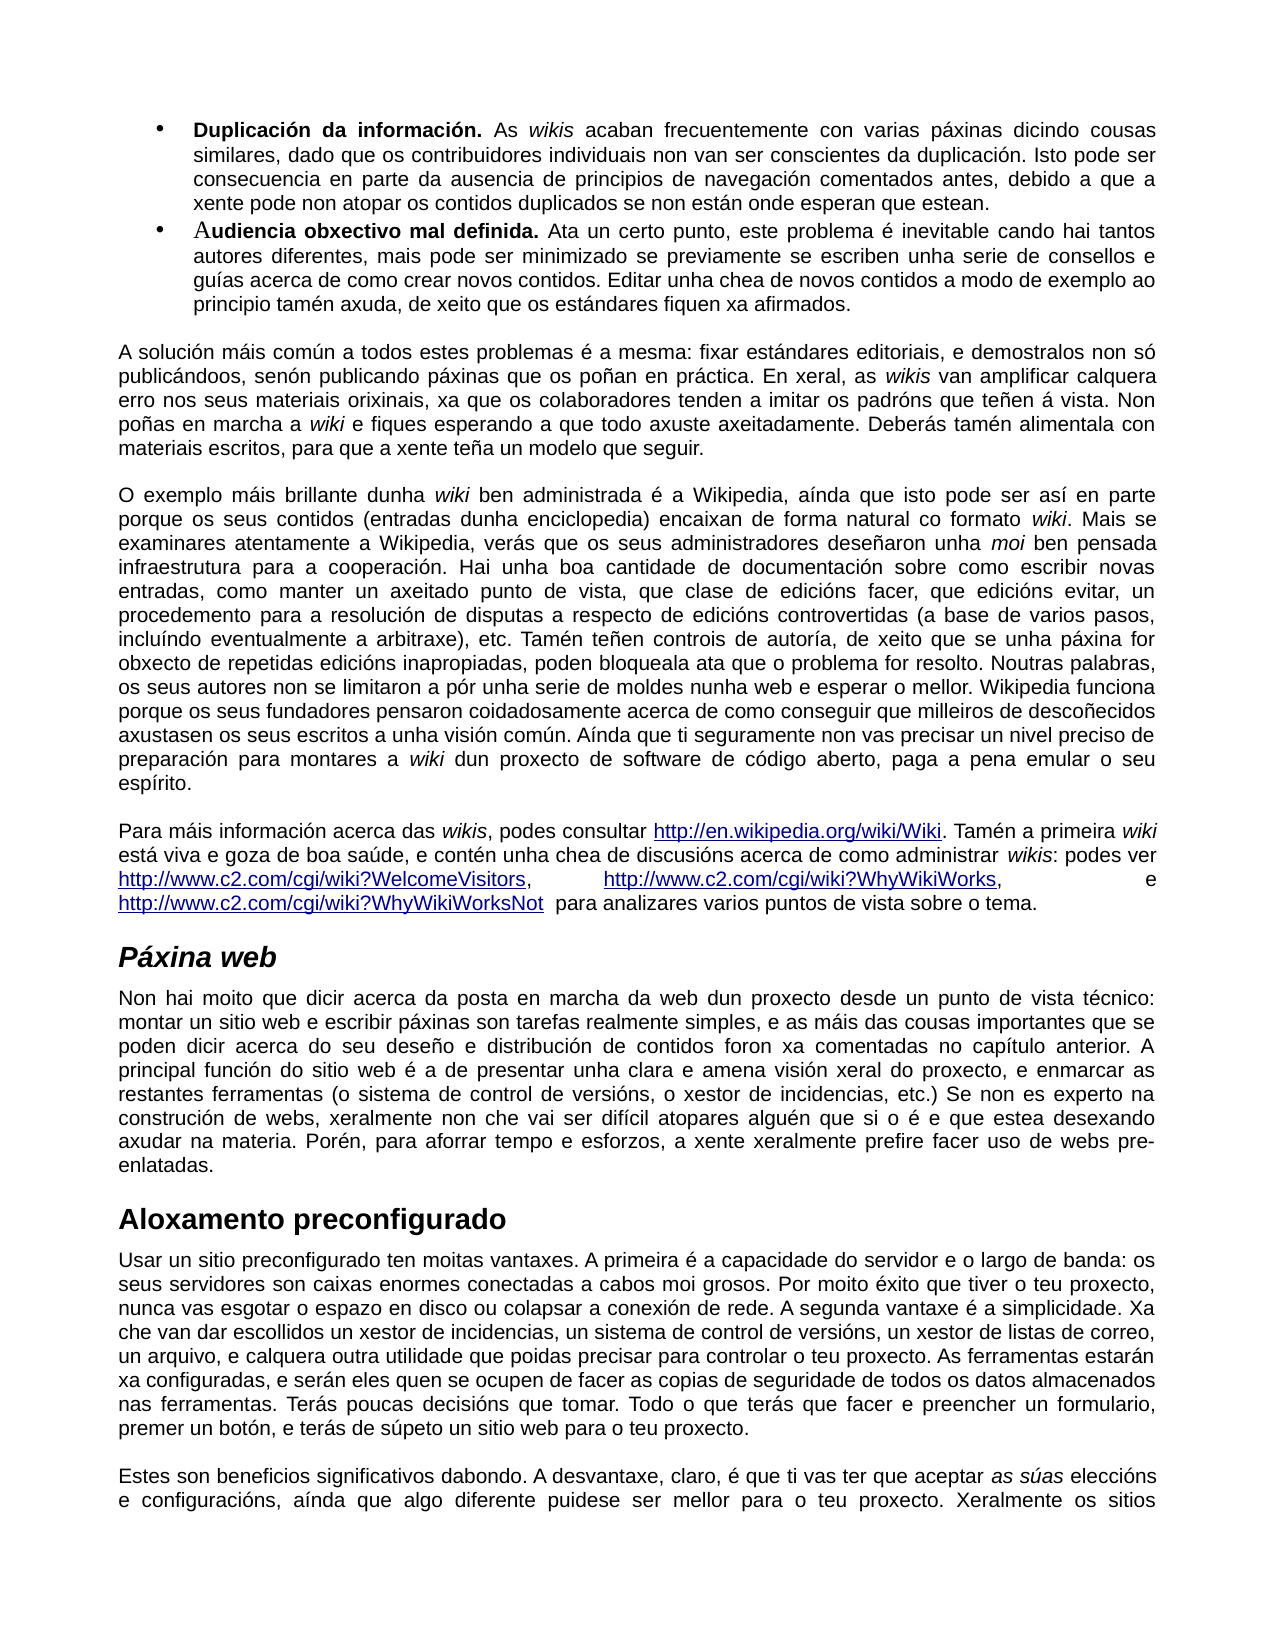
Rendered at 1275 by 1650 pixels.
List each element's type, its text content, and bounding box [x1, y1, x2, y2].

text A solución máis común a todos estes problemas é a mesma: fixar estándares editoriais, e demostralos non só publicándoos, senón publicando páxinas que os poñan en práctica. En xeral, as wikis van amplificar calquera erro nos seus materiais orixinais, xa que os colaboradores tenden a imitar os padróns que teñen á vista. Non poñas en marcha a wiki e fiques esperando a que todo axuste axeitadamente. Deberás tamén alimentala con materiais escritos, para que a xente teña un modelo que seguir. [118, 339, 1157, 459]
subtitle Páxina web [118, 939, 1157, 973]
subtitle Aloxamento preconfigurado [118, 1202, 1157, 1236]
text Para máis información acerca das wikis, podes consultar http://en.wikipedia.org/wiki/Wiki. Tamén a primeira wiki está viva e goza de boa saúde, e contén unha chea de discusións acerca de como administrar wikis: podes ver http://www.c2.com/cgi/wiki?WelcomeVisitors, http://www.c2.com/cgi/wiki?WhyWikiWorks, e http://www.c2.com/cgi/wiki?WhyWikiWorksNot para analizares varios puntos de vista sobre o tema. [118, 819, 1157, 914]
text Estes son beneficios significativos dabondo. A desvantaxe, claro, é que ti vas ter que aceptar as súas eleccións e configuracións, aínda que algo diferente puidese ser mellor para o teu proxecto. Xeralmente os sitios [118, 1464, 1157, 1512]
text Usar un sitio preconfigurado ten moitas vantaxes. A primeira é a capacidade do servidor e o largo de banda: os seus servidores son caixas enormes conectadas a cabos moi grosos. Por moito éxito que tiver o teu proxecto, nunca vas esgotar o espazo en disco ou colapsar a conexión de rede. A segunda vantaxe é a simplicidade. Xa che van dar escollidos un xestor de incidencias, un sistema de control de versións, un xestor de listas de correo, un arquivo, e calquera outra utilidade que poidas precisar para controlar o teu proxecto. As ferramentas estarán xa configuradas, e serán eles quen se ocupen de facer as copias de seguridade de todos os datos almacenados nas ferramentas. Terás poucas decisións que tomar. Todo o que terás que facer e preencher un formulario, premer un botón, e terás de súpeto un sitio web para o teu proxecto. [118, 1248, 1157, 1440]
text Non hai moito que dicir acerca da posta en marcha da web dun proxecto desde un punto de vista técnico: montar un sitio web e escribir páxinas son tarefas realmente simples, e as máis das cousas importantes que se poden dicir acerca do seu deseño e distribución de contidos foron xa comentadas no capítulo anterior. A principal función do sitio web é a de presentar unha clara e amena visión xeral do proxecto, e enmarcar as restantes ferramentas (o sistema de control de versións, o xestor de incidencias, etc.) Se non es experto na construción de webs, xeralmente non che vai ser difícil atopares alguén que si o é e que estea desexando axudar na materia. Porén, para aforrar tempo e esforzos, a xente xeralmente prefire facer uso de webs pre-enlatadas. [118, 986, 1157, 1177]
list Audiencia obxectivo mal definida. Ata un certo punto, este problema é inevitable cando hai tantos autores diferentes, mais pode ser minimizado se previamente se escriben unha serie de consellos e guías acerca de como crear novos contidos. Editar unha chea de novos contidos a modo de exemplo ao principio tamén axuda, de xeito que os estándares fiquen xa afirmados. [156, 215, 1157, 316]
text O exemplo máis brillante dunha wiki ben administrada é a Wikipedia, aínda que isto pode ser así en parte porque os seus contidos (entradas dunha enciclopedia) encaixan de forma natural co formato wiki. Mais se examinares atentamente a Wikipedia, verás que os seus administradores deseñaron unha moi ben pensada infraestrutura para a cooperación. Hai unha boa cantidade de documentación sobre como escribir novas entradas, como manter un axeitado punto de vista, que clase de edicións facer, que edicións evitar, un procedemento para a resolución de disputas a respecto de edicións controvertidas (a base de varios pasos, incluíndo eventualmente a arbitraxe), etc. Tamén teñen controis de autoría, de xeito que se unha páxina for obxecto de repetidas edicións inapropiadas, poden bloqueala ata que o problema for resolto. Noutras palabras, os seus autores non se limitaron a pór unha serie de moldes nunha web e esperar o mellor. Wikipedia funciona porque os seus fundadores pensaron coidadosamente acerca de como conseguir que milleiros de descoñecidos axustasen os seus escritos a unha visión común. Aínda que ti seguramente non vas precisar un nivel preciso de preparación para montares a wiki dun proxecto de software de código aberto, paga a pena emular o seu espírito. [118, 483, 1157, 795]
list Duplicación da información. As wikis acaban frecuentemente con varias páxinas dicindo cousas similares, dado que os contribuidores individuais non van ser conscientes da duplicación. Isto pode ser consecuencia en parte da ausencia de principios de navegación comentados antes, debido a que a xente pode non atopar os contidos duplicados se non están onde esperan que estean. [156, 118, 1157, 215]
